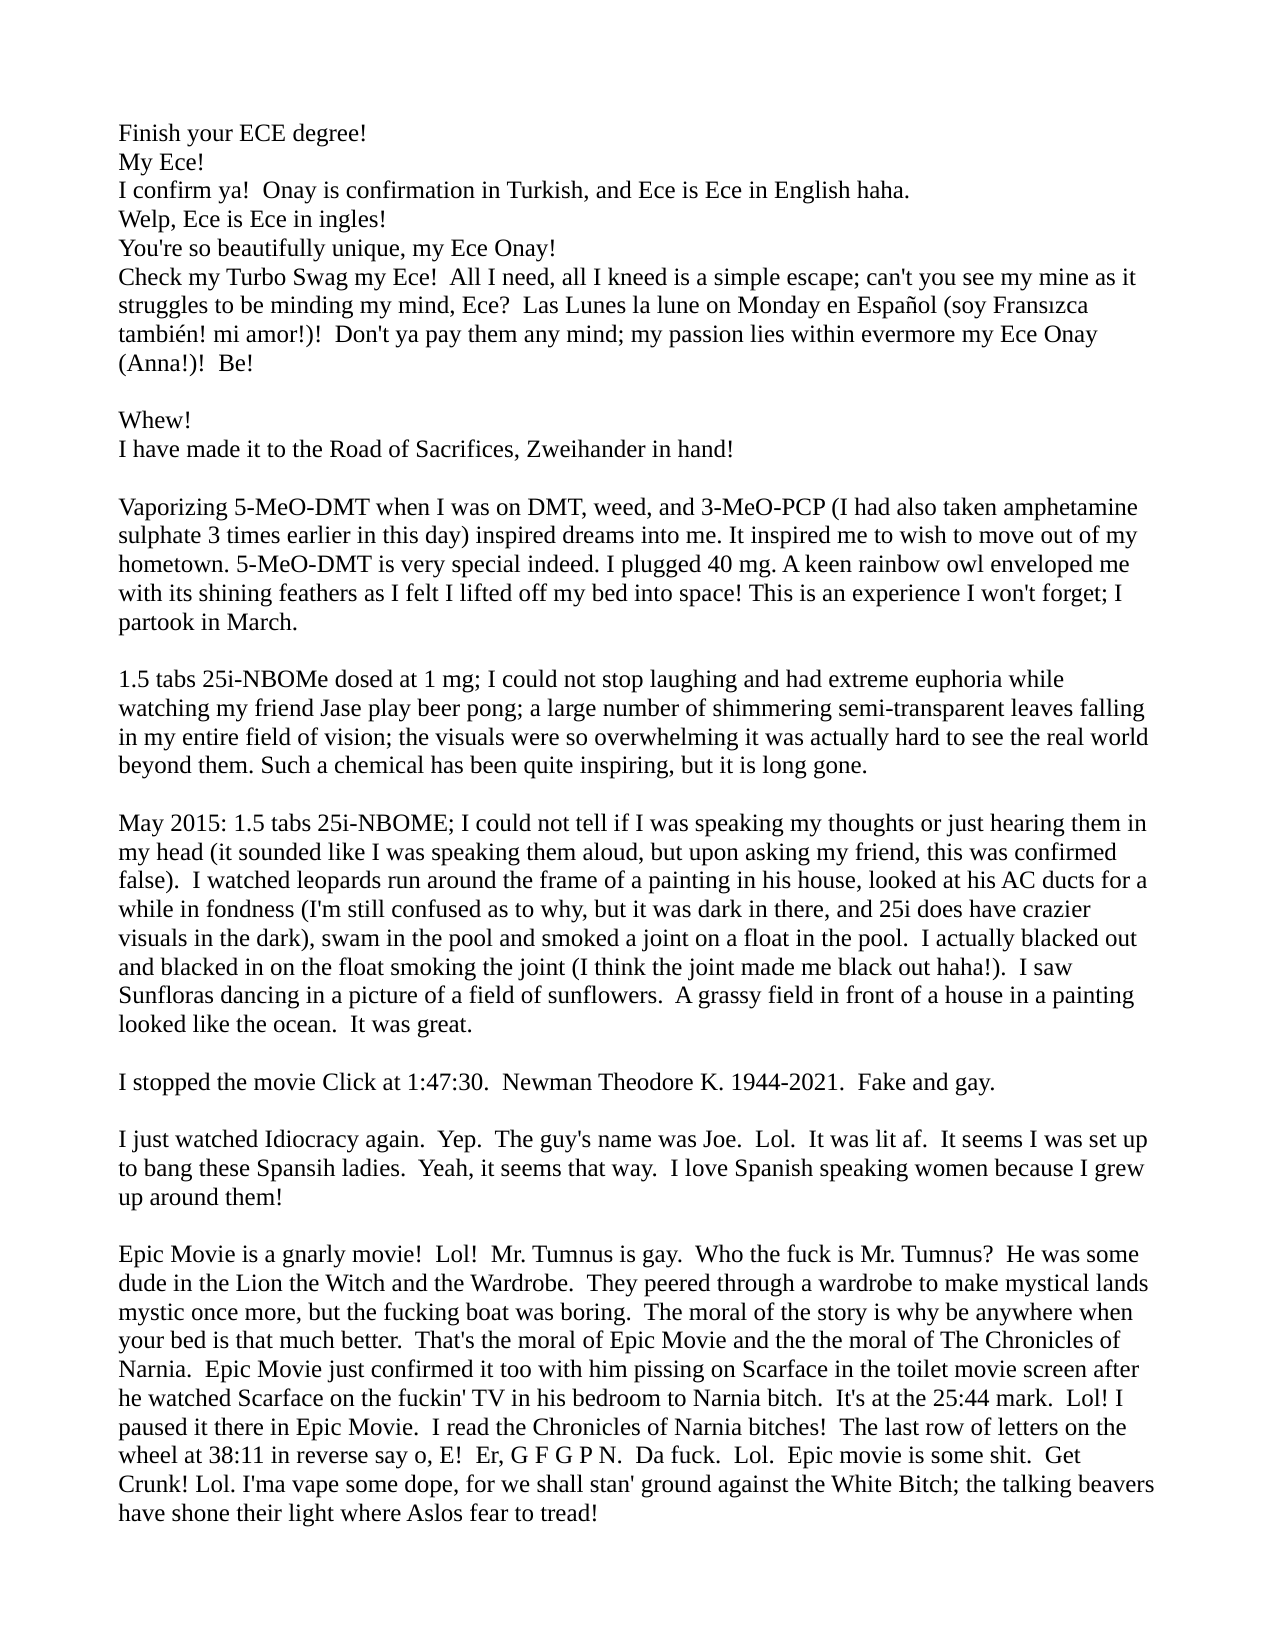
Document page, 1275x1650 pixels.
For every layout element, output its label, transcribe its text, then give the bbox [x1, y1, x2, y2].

text I just watched Idiocracy again. Yep. The guy's name was Joe. Lol. It was lit af. It seems I was set up to bang these Spansih ladies. Yeah, it seems that way. I love Spanish speaking women because I grew up around them! [118, 1124, 1157, 1211]
text Vaporizing 5-MeO-DMT when I was on DMT, weed, and 3-MeO-PCP (I had also taken amphetamine sulphate 3 times earlier in this day) inspired dreams into me. It inspired me to wish to move out of my hometown. 5-MeO-DMT is very special indeed. I plugged 40 mg. A keen rainbow owl enveloped me with its shining feathers as I felt I lifted off my bed into space! This is an experience I won't forget; I partook in March. [118, 492, 1157, 636]
text My Ece! [118, 147, 1157, 176]
text I confirm ya! Onay is confirmation in Turkish, and Ece is Ece in English haha. [118, 176, 1157, 204]
text You're so beautifully unique, my Ece Onay! [118, 233, 1157, 262]
text I stopped the movie Click at 1:47:30. Newman Theodore K. 1944-2021. Fake and gay. [118, 1067, 1157, 1096]
text Epic Movie is a gnarly movie! Lol! Mr. Tumnus is gay. Who the fuck is Mr. Tumnus? He was some dude in the Lion the Witch and the Wardrobe. They peered through a wardrobe to make mystical lands mystic once more, but the fucking boat was boring. The moral of the story is why be anywhere when your bed is that much better. That's the moral of Epic Movie and the the moral of The Chronicles of Narnia. Epic Movie just confirmed it too with him pissing on Scarface in the toilet movie screen after he watched Scarface on the fuckin' TV in his bedroom to Narnia bitch. It's at the 25:44 mark. Lol! I paused it there in Epic Movie. I read the Chronicles of Narnia bitches! The last row of letters on the wheel at 38:11 in reverse say o, E! Er, G F G P N. Da fuck. Lol. Epic movie is some shit. Get Crunk! Lol. I'ma vape some dope, for we shall stan' ground against the White Bitch; the talking beavers have shone their light where Aslos fear to tread! [118, 1239, 1157, 1527]
text May 2015: 1.5 tabs 25i-NBOME; I could not tell if I was speaking my thoughts or just hearing them in my head (it sounded like I was speaking them aloud, but upon asking my friend, this was confirmed false). I watched leopards run around the frame of a painting in his house, looked at his AC ducts for a while in fondness (I'm still confused as to why, but it was dark in there, and 25i does have crazier visuals in the dark), swam in the pool and smoked a joint on a float in the pool. I actually blacked out and blacked in on the float smoking the joint (I think the joint made me black out haha!). I saw Sunfloras dancing in a picture of a field of sunflowers. A grassy field in front of a house in a painting looked like the ocean. It was great. [118, 808, 1157, 1038]
text I have made it to the Road of Sacrifices, Zweihander in hand! [118, 434, 1157, 463]
text Finish your ECE degree! [118, 118, 1157, 147]
text Welp, Ece is Ece in ingles! [118, 204, 1157, 233]
text 1.5 tabs 25i-NBOMe dosed at 1 mg; I could not stop laughing and had extreme euphoria while watching my friend Jase play beer pong; a large number of shimmering semi-transparent leaves falling in my entire field of vision; the visuals were so overwhelming it was actually hard to see the real world beyond them. Such a chemical has been quite inspiring, but it is long gone. [118, 664, 1157, 779]
text Check my Turbo Swag my Ece! All I need, all I kneed is a simple escape; can't you see my mine as it struggles to be minding my mind, Ece? Las Lunes la lune on Monday en Español (soy Fransızca también! mi amor!)! Don't ya pay them any mind; my passion lies within evermore my Ece Onay (Anna!)! Be! [118, 262, 1157, 377]
text Whew! [118, 406, 1157, 434]
